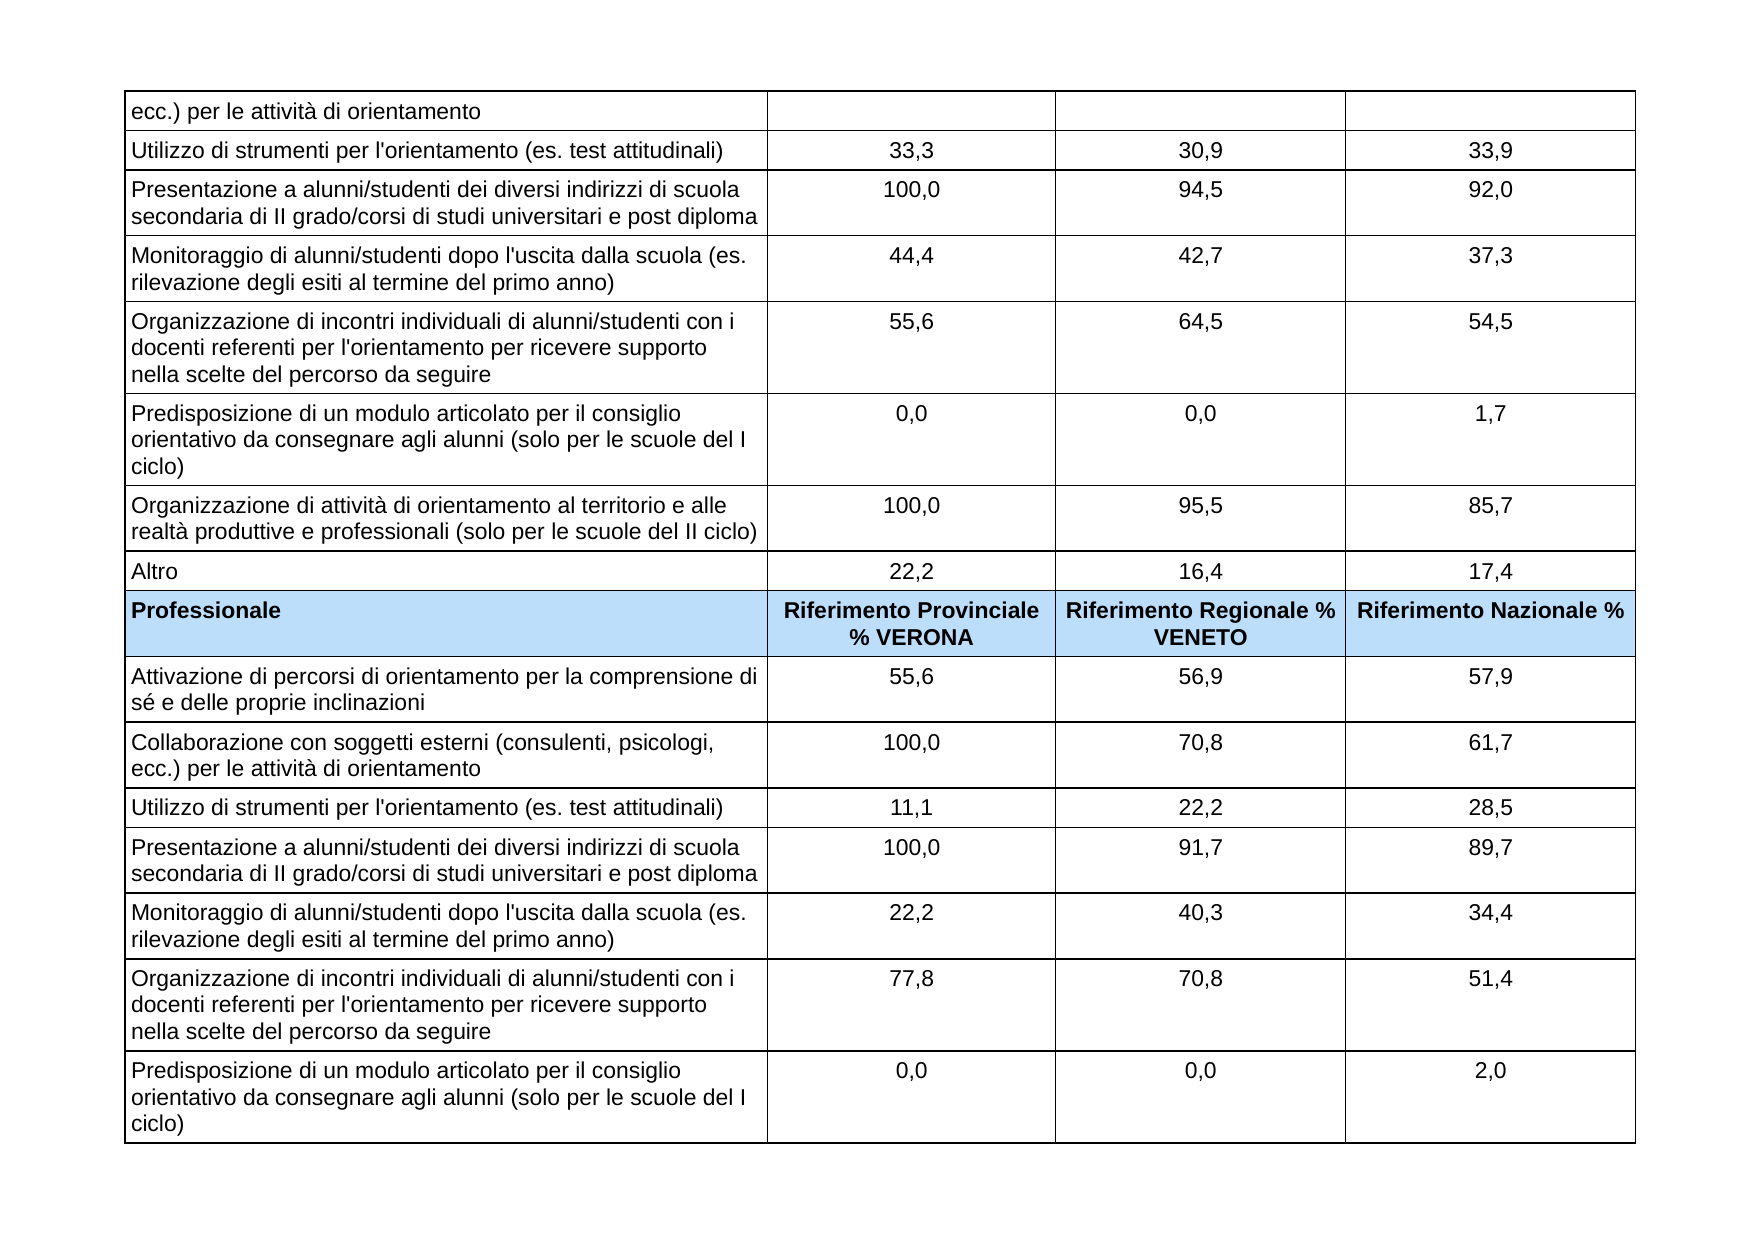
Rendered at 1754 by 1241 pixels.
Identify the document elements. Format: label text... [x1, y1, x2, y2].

table_cell 56,9 [1056, 657, 1345, 721]
table_cell 0,0 [768, 1052, 1055, 1142]
table_cell 11,1 [768, 789, 1055, 826]
table_cell Presentazione a alunni/studenti dei diversi indirizzi di scuola secondaria di II grado/corsi di studi universitari e post diploma [126, 171, 767, 235]
table_cell Riferimento Nazionale % [1346, 591, 1635, 656]
table_cell 40,3 [1056, 894, 1345, 958]
table_cell 85,7 [1346, 486, 1635, 550]
table_cell 1,7 [1346, 394, 1635, 485]
table_cell 22,2 [1056, 789, 1345, 826]
table_cell 100,0 [768, 171, 1055, 235]
table_cell 22,2 [768, 552, 1055, 590]
table_cell [768, 92, 1055, 130]
table_cell [1346, 92, 1635, 130]
table_cell 100,0 [768, 723, 1055, 787]
table_cell 91,7 [1056, 828, 1345, 892]
table_cell 51,4 [1346, 960, 1635, 1050]
table_cell 22,2 [768, 894, 1055, 958]
table_cell Utilizzo di strumenti per l'orientamento (es. test attitudinali) [126, 789, 767, 826]
table_cell 0,0 [1056, 394, 1345, 485]
table_cell 2,0 [1346, 1052, 1635, 1142]
table_cell Riferimento Provinciale % VERONA [768, 591, 1055, 656]
table_cell 44,4 [768, 236, 1055, 301]
table_cell 33,9 [1346, 131, 1635, 169]
table_cell [1056, 92, 1345, 130]
table_cell 34,4 [1346, 894, 1635, 958]
table_cell 92,0 [1346, 171, 1635, 235]
table_cell 89,7 [1346, 828, 1635, 892]
table_cell 0,0 [1056, 1052, 1345, 1142]
table_cell 42,7 [1056, 236, 1345, 301]
table_cell 16,4 [1056, 552, 1345, 590]
table_cell 94,5 [1056, 171, 1345, 235]
table_cell 70,8 [1056, 723, 1345, 787]
table_cell 57,9 [1346, 657, 1635, 721]
table_cell 37,3 [1346, 236, 1635, 301]
table_cell Organizzazione di incontri individuali di alunni/studenti con i docenti referenti per l'orientamento per ricevere supporto nella scelte del percorso da seguire [126, 960, 767, 1050]
table_cell Organizzazione di attività di orientamento al territorio e alle realtà produttive e professionali (solo per le scuole del II ciclo) [126, 486, 767, 550]
table_cell 0,0 [768, 394, 1055, 485]
table_cell Altro [126, 552, 767, 590]
table_cell 95,5 [1056, 486, 1345, 550]
table_cell 61,7 [1346, 723, 1635, 787]
table_cell 17,4 [1346, 552, 1635, 590]
table_cell Monitoraggio di alunni/studenti dopo l'uscita dalla scuola (es. rilevazione degli esiti al termine del primo anno) [126, 894, 767, 958]
table_cell 77,8 [768, 960, 1055, 1050]
table_cell 100,0 [768, 828, 1055, 892]
table_cell 30,9 [1056, 131, 1345, 169]
table_cell Attivazione di percorsi di orientamento per la comprensione di sé e delle proprie inclinazioni [126, 657, 767, 721]
table_cell Organizzazione di incontri individuali di alunni/studenti con i docenti referenti per l'orientamento per ricevere supporto nella scelte del percorso da seguire [126, 302, 767, 393]
table_cell Collaborazione con soggetti esterni (consulenti, psicologi, ecc.) per le attività di orientamento [126, 723, 767, 787]
table_cell 54,5 [1346, 302, 1635, 393]
table_cell Presentazione a alunni/studenti dei diversi indirizzi di scuola secondaria di II grado/corsi di studi universitari e post diploma [126, 828, 767, 892]
table_cell Predisposizione di un modulo articolato per il consiglio orientativo da consegnare agli alunni (solo per le scuole del I ciclo) [126, 1052, 767, 1142]
table_cell Utilizzo di strumenti per l'orientamento (es. test attitudinali) [126, 131, 767, 169]
table_cell 55,6 [768, 302, 1055, 393]
table_cell Predisposizione di un modulo articolato per il consiglio orientativo da consegnare agli alunni (solo per le scuole del I ciclo) [126, 394, 767, 485]
table_cell Riferimento Regionale % VENETO [1056, 591, 1345, 656]
table_cell 70,8 [1056, 960, 1345, 1050]
table_cell 100,0 [768, 486, 1055, 550]
table_cell Monitoraggio di alunni/studenti dopo l'uscita dalla scuola (es. rilevazione degli esiti al termine del primo anno) [126, 236, 767, 301]
table_cell ecc.) per le attività di orientamento [126, 92, 767, 130]
table_cell 33,3 [768, 131, 1055, 169]
table_cell 28,5 [1346, 789, 1635, 826]
table_cell 55,6 [768, 657, 1055, 721]
table_cell 64,5 [1056, 302, 1345, 393]
table_cell Professionale [126, 591, 767, 656]
